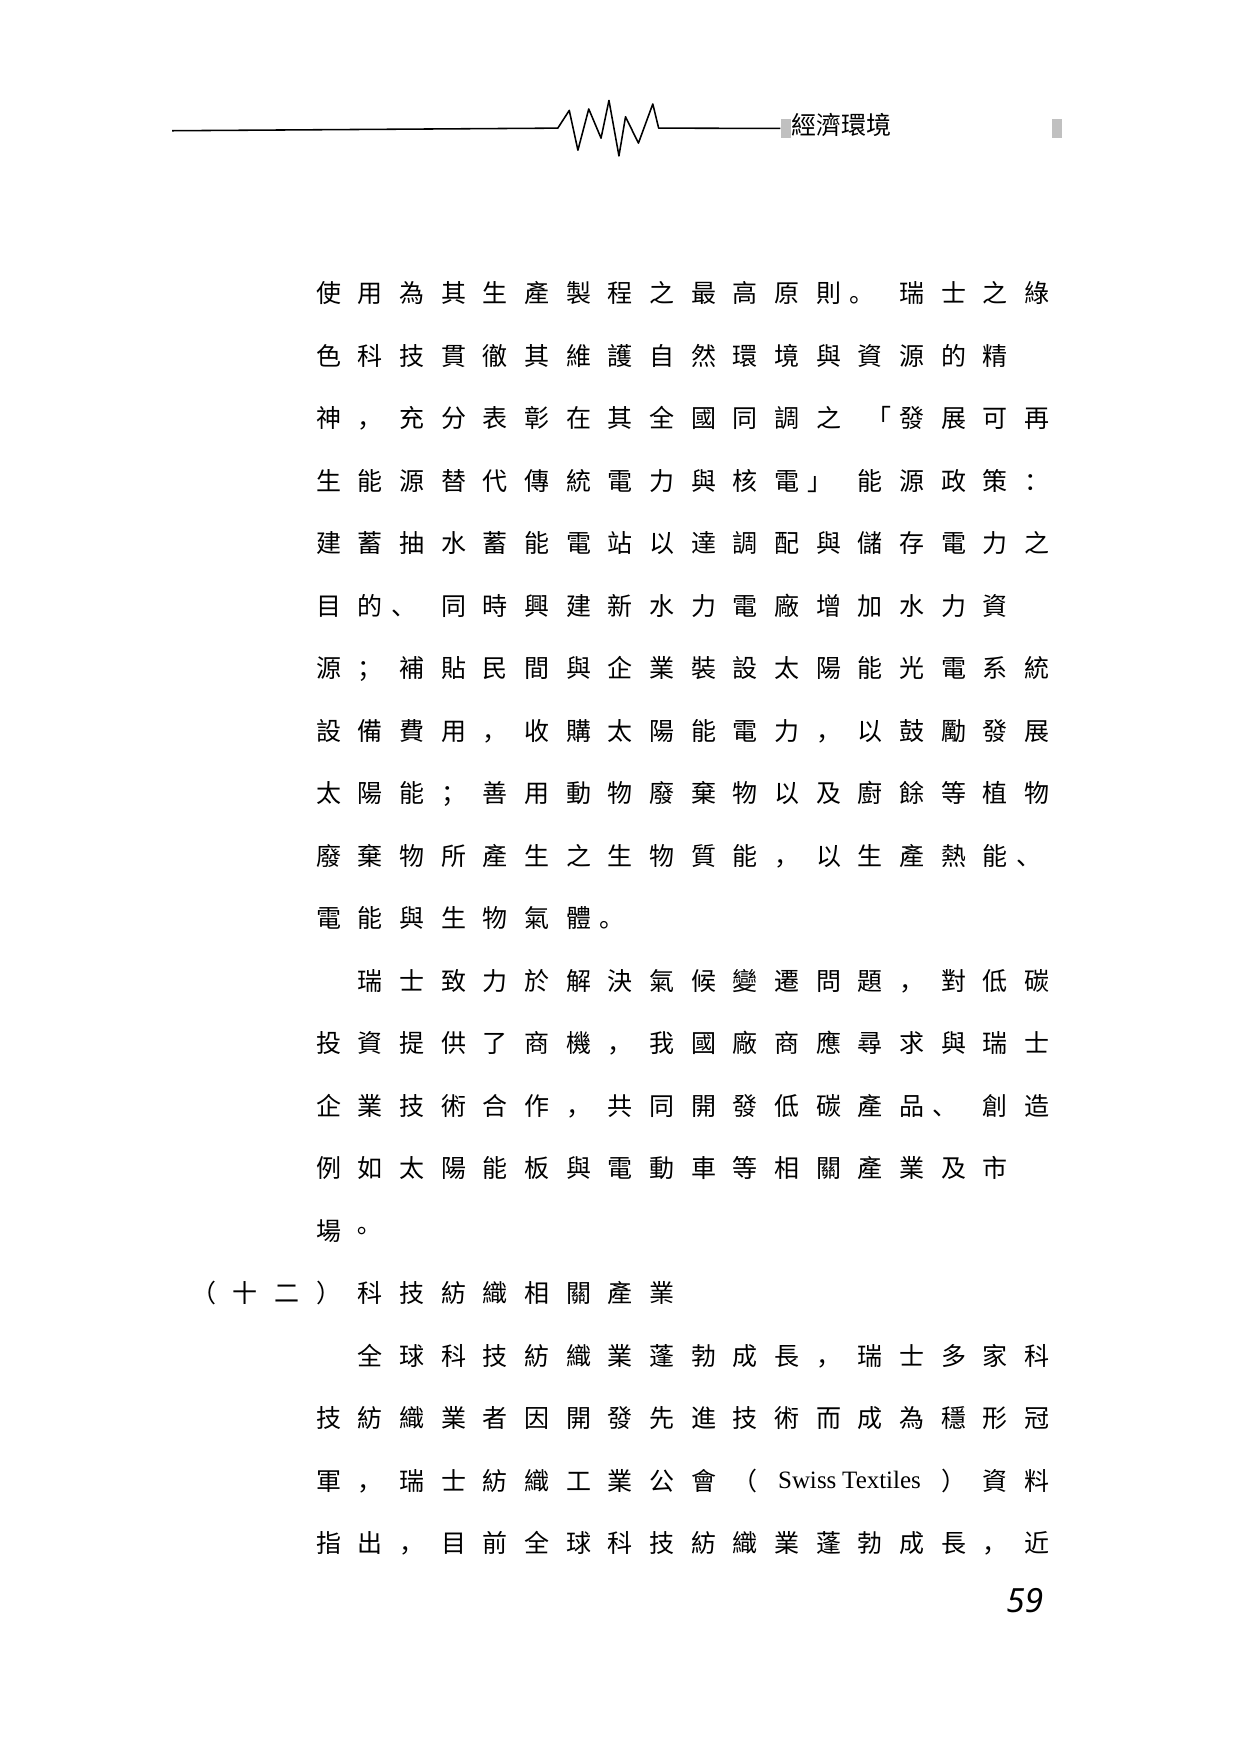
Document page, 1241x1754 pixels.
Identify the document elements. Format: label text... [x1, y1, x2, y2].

text 瑞士致力於解決氣候變遷問題，對低碳投資提供了商機，我國廠商應尋求與瑞士企業技術合作，共同開發低碳產品、創造例如太陽能板與電動車等相關產業及市場。 [281, 938, 1058, 1250]
text （十二）科技紡織相關產業 [183, 1250, 1058, 1313]
text 使用為其生產製程之最高原則。瑞士之綠色科技貫徹其維護自然環境與資源的精神，充分表彰在其全國同調之「發展可再生能源替代傳統電力與核電」能源政策：建蓄抽水蓄能電站以達調配與儲存電力之目的、同時興建新水力電廠增加水力資源；補貼民間與企業裝設太陽能光電系統設備費用，收購太陽能電力，以鼓勵發展太陽能；善用動物廢棄物以及廚餘等植物廢棄物所產生之生物質能，以生產熱能、電能與生物氣體。 [281, 250, 1058, 938]
text 全球科技紡織業蓬勃成長，瑞士多家科技紡織業者因開發先進技術而成為穩形冠軍，瑞士紡織工業公會（Swiss Textiles）資料指出，目前全球科技紡織業蓬勃成長，近 [281, 1313, 1058, 1563]
